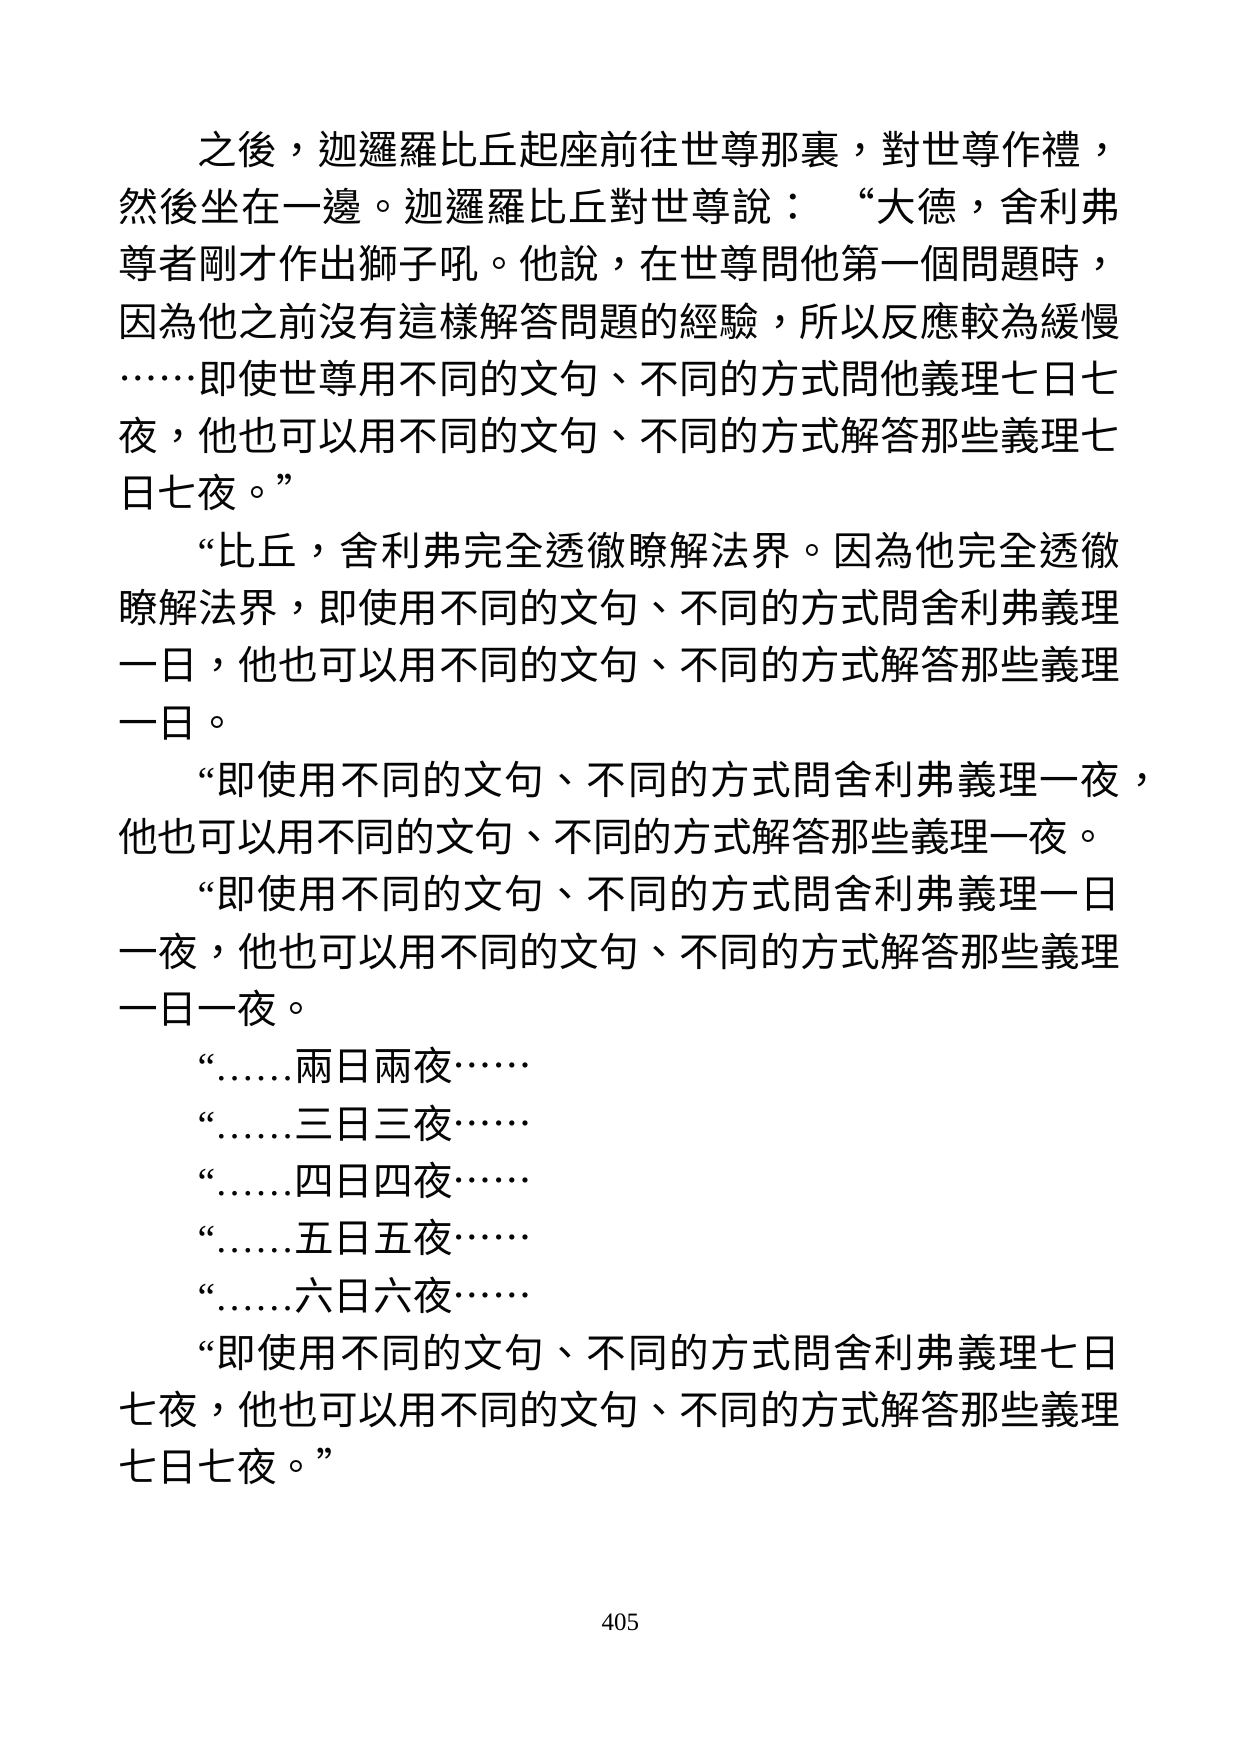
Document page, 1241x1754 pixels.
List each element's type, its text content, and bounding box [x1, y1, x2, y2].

text “比丘，舍利弗完全透徹瞭解法界。因為他完全透徹瞭解法界，即使用不同的文句、不同的方式問舍利弗義理一日，他也可以用不同的文句、不同的方式解答那些義理一日。 [118, 519, 1122, 748]
text “……兩日兩夜…… [118, 1035, 1122, 1092]
text “即使用不同的文句、不同的方式問舍利弗義理一夜，他也可以用不同的文句、不同的方式解答那些義理一夜。 [118, 748, 1122, 863]
text “……五日五夜…… [118, 1207, 1122, 1264]
text 之後，迦邏羅比丘起座前往世尊那裏，對世尊作禮，然後坐在一邊。迦邏羅比丘對世尊說： “大德，舍利弗尊者剛才作出獅子吼。他說，在世尊問他第一個問題時，因為他之前沒有這樣解答問題的經驗，所以反應較為緩慢。……即使世尊用不同的文句、不同的方式問他義理七日七夜，他也可以用不同的文句、不同的方式解答那些義理七日七夜。” [118, 118, 1122, 519]
text “……六日六夜…… [118, 1264, 1122, 1321]
text “……三日三夜…… [118, 1092, 1122, 1149]
text “即使用不同的文句、不同的方式問舍利弗義理一日一夜，他也可以用不同的文句、不同的方式解答那些義理一日一夜。 [118, 863, 1122, 1035]
text “即使用不同的文句、不同的方式問舍利弗義理七日七夜，他也可以用不同的文句、不同的方式解答那些義理七日七夜。” [118, 1321, 1122, 1493]
text “……四日四夜…… [118, 1149, 1122, 1207]
